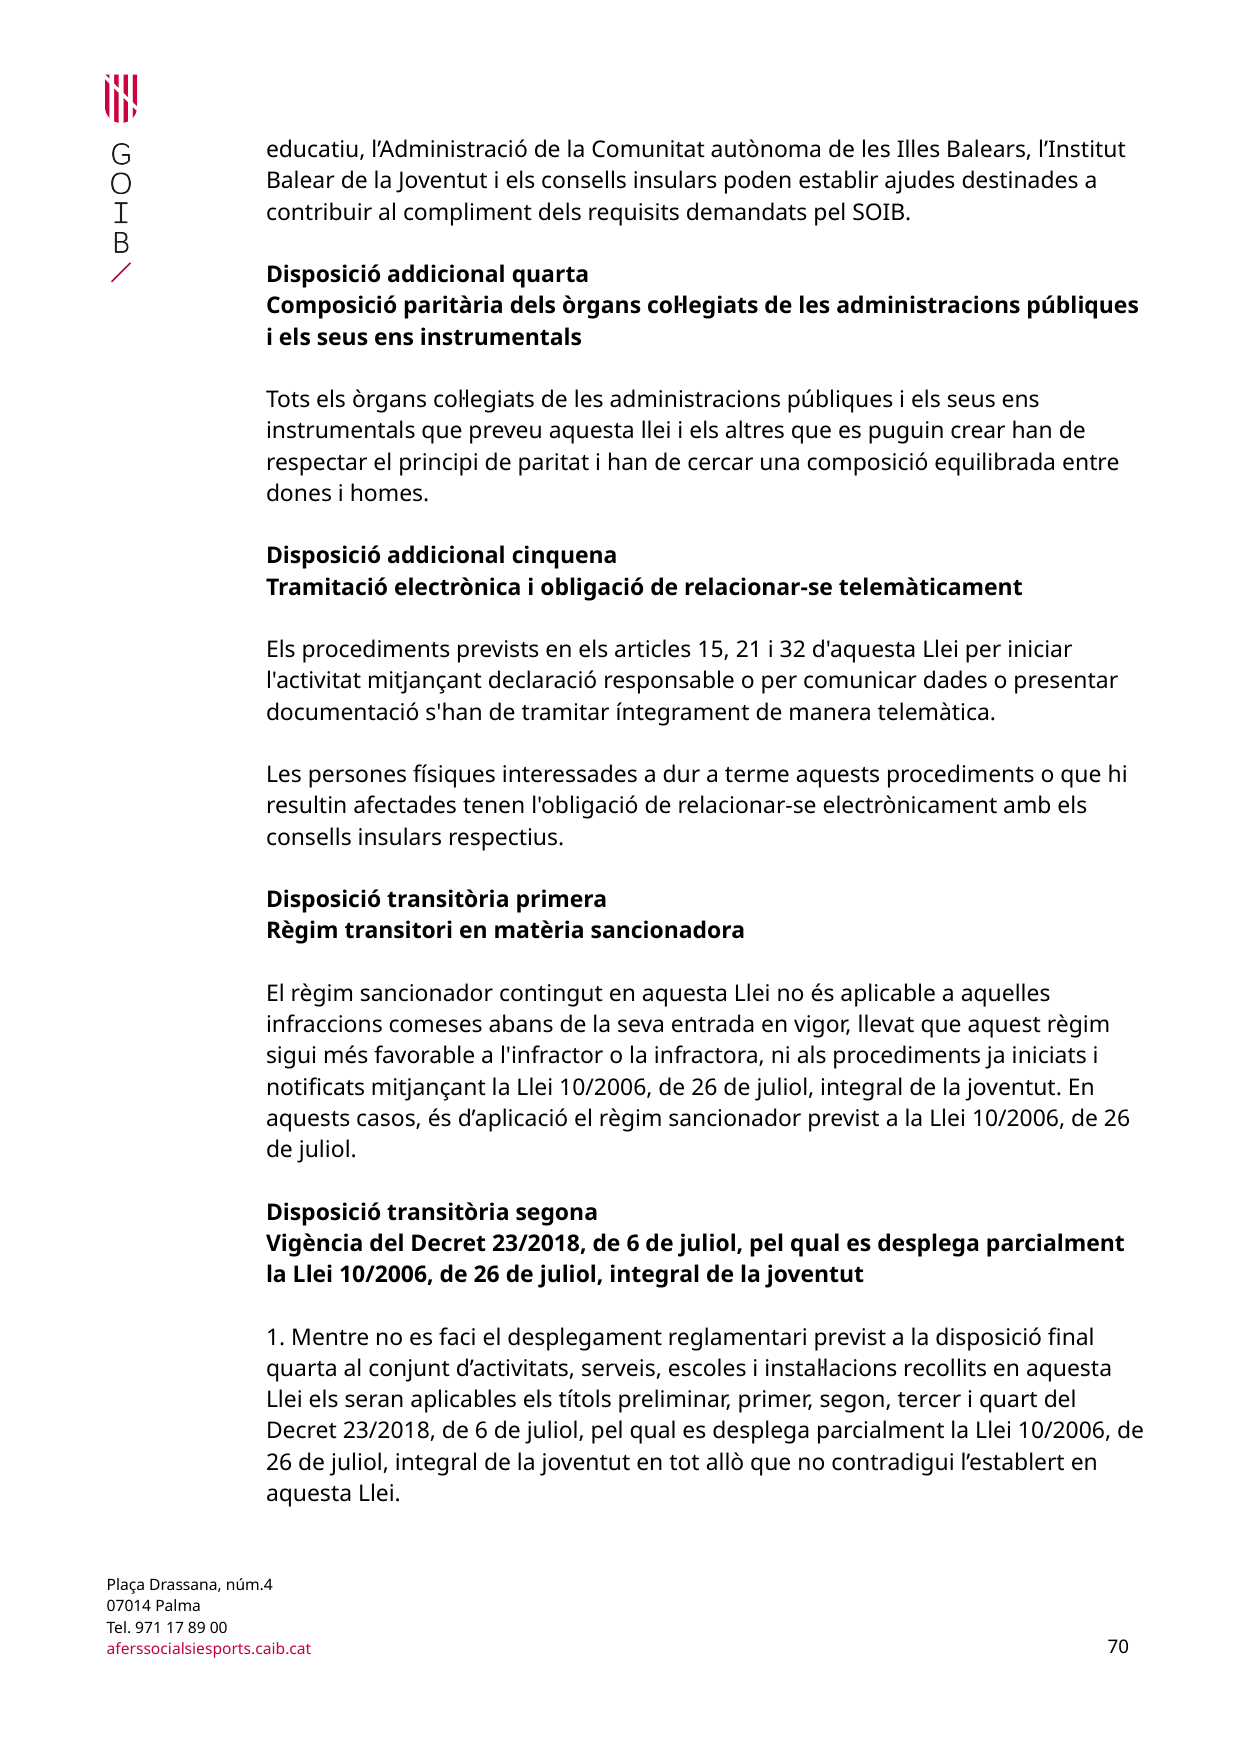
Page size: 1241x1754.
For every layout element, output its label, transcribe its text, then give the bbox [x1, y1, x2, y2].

text Tramitació electrònica i obligació de relacionar-se telemàticament [266, 570, 1152, 602]
text infraccions comeses abans de la seva entrada en vigor, llevat que aquest règim sigui més favorable a l'infractor o la infractora, ni als procediments ja iniciats i notificats mitjançant la Llei 10/2006, de 26 de juliol, integral de la joventut. En aquests casos, és d’aplicació el règim sancionador previst a la Llei 10/2006, de 26 de juliol. [266, 1008, 1152, 1164]
text El règim sancionador contingut en aquesta Llei no és aplicable a aquelles [266, 977, 1152, 1008]
text Règim transitori en matèria sancionadora [266, 914, 1152, 945]
text 1. Mentre no es faci el desplegament reglamentari previst a la disposició final quarta al conjunt d’activitats, serveis, escoles i instal·lacions recollits en aquesta Llei els seran aplicables els títols preliminar, primer, segon, tercer i quart del Decret 23/2018, de 6 de juliol, pel qual es desplega parcialment la Llei 10/2006, de 26 de juliol, integral de la joventut en tot allò que no contradigui l’establert en aquesta Llei. [266, 1320, 1152, 1508]
text Les persones físiques interessades a dur a terme aquests procediments o que hi resultin afectades tenen l'obligació de relacionar-se electrònicament amb els consells insulars respectius. [266, 758, 1152, 852]
text Tots els òrgans col·legiats de les administracions públiques i els seus ens instrumentals que preveu aquesta llei i els altres que es puguin crear han de respectar el principi de paritat i han de cercar una composició equilibrada entre dones i homes. [266, 383, 1152, 508]
text Disposició addicional quarta [266, 258, 1152, 289]
text Vigència del Decret 23/2018, de 6 de juliol, pel qual es desplega parcialment la Llei 10/2006, de 26 de juliol, integral de la joventut [266, 1227, 1152, 1289]
picture [76, 51, 166, 313]
text Disposició addicional cinquena [266, 539, 1152, 570]
text Els procediments prevists en els articles 15, 21 i 32 d'aquesta Llei per iniciar l'activitat mitjançant declaració responsable o per comunicar dades o presentar documentació s'han de tramitar íntegrament de manera telemàtica. [266, 633, 1152, 727]
text Disposició transitòria primera [266, 883, 1152, 914]
text Composició paritària dels òrgans col·legiats de les administracions públiques i els seus ens instrumentals [266, 289, 1152, 352]
text Disposició transitòria segona [266, 1195, 1152, 1227]
text educatiu, l’Administració de la Comunitat autònoma de les Illes Balears, l’Institut Balear de la Joventut i els consells insulars poden establir ajudes destinades a contribuir al compliment dels requisits demandats pel SOIB. [266, 133, 1152, 227]
